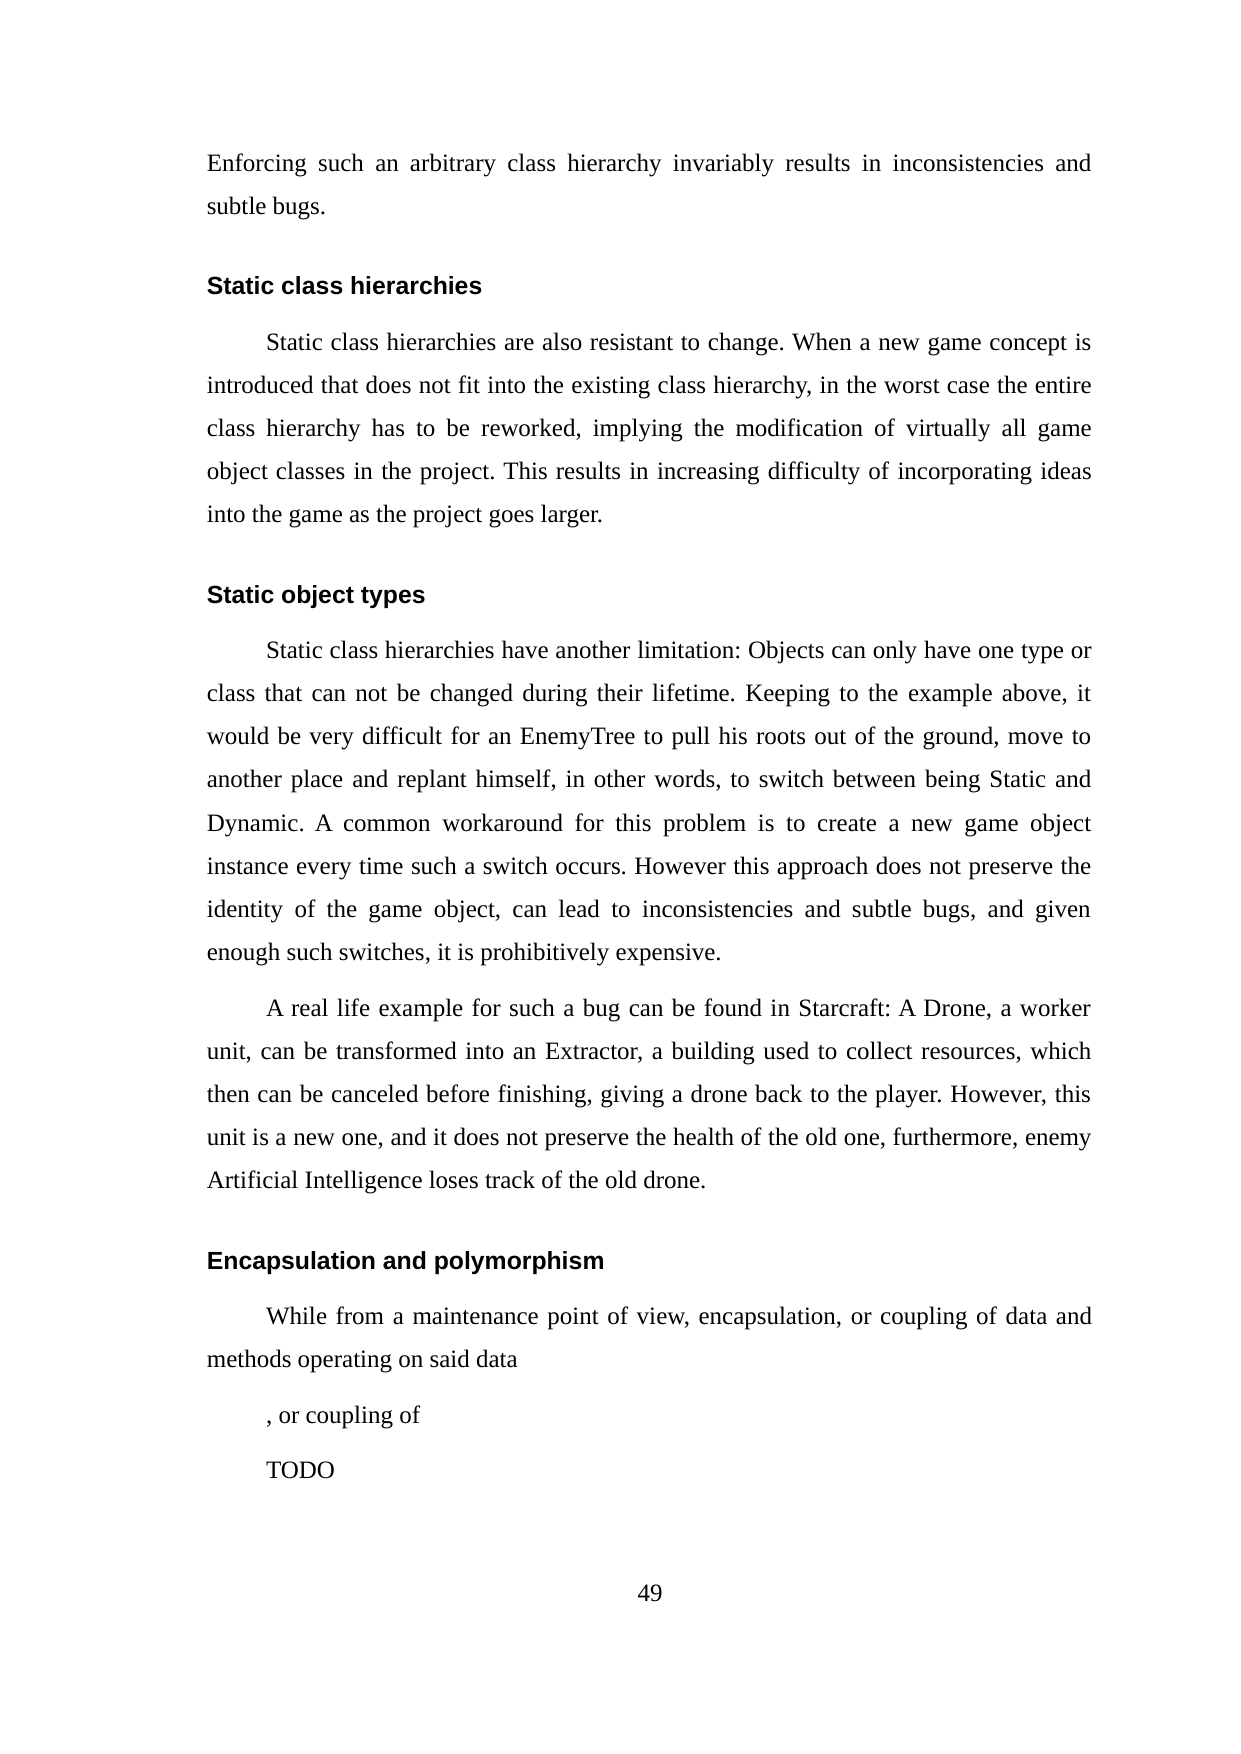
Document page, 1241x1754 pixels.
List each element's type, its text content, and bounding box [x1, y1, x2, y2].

text A real life example for such a bug can be found in Starcraft: A Drone, a worker unit, can be transformed into an Extractor, a building used to collect resources, which then can be canceled before finishing, giving a drone back to the player. However, this unit is a new one, and it does not preserve the health of the old one, furthermore, enemy Artificial Intelligence loses track of the old drone. [207, 993, 1093, 1194]
text TODO [207, 1455, 1093, 1484]
subtitle Encapsulation and polymorphism [207, 1246, 1093, 1274]
text , or coupling of [207, 1400, 1093, 1428]
subtitle Static object types [207, 580, 1093, 608]
text Static class hierarchies have another limitation: Objects can only have one type or class that can not be changed during their lifetime. Keeping to the example above, it would be very difficult for an EnemyTree to pull his roots out of the ground, move to another place and replant himself, in other words, to switch between being Static and Dynamic. A common workaround for this problem is to create a new game object instance every time such a switch occurs. However this approach does not preserve the identity of the game object, can lead to inconsistencies and subtle bugs, and given enough such switches, it is prohibitively expensive. [207, 635, 1093, 966]
text While from a maintenance point of view, encapsulation, or coupling of data and methods operating on said data [207, 1301, 1093, 1373]
subtitle Static class hierarchies [207, 271, 1093, 300]
text Static class hierarchies are also resistant to change. When a new game concept is introduced that does not fit into the existing class hierarchy, in the worst case the entire class hierarchy has to be reworked, implying the modification of virtually all game object classes in the project. This results in increasing difficulty of incorporating ideas into the game as the project goes larger. [207, 327, 1093, 528]
text Enforcing such an arbitrary class hierarchy invariably results in inconsistencies and subtle bugs. [207, 148, 1093, 219]
